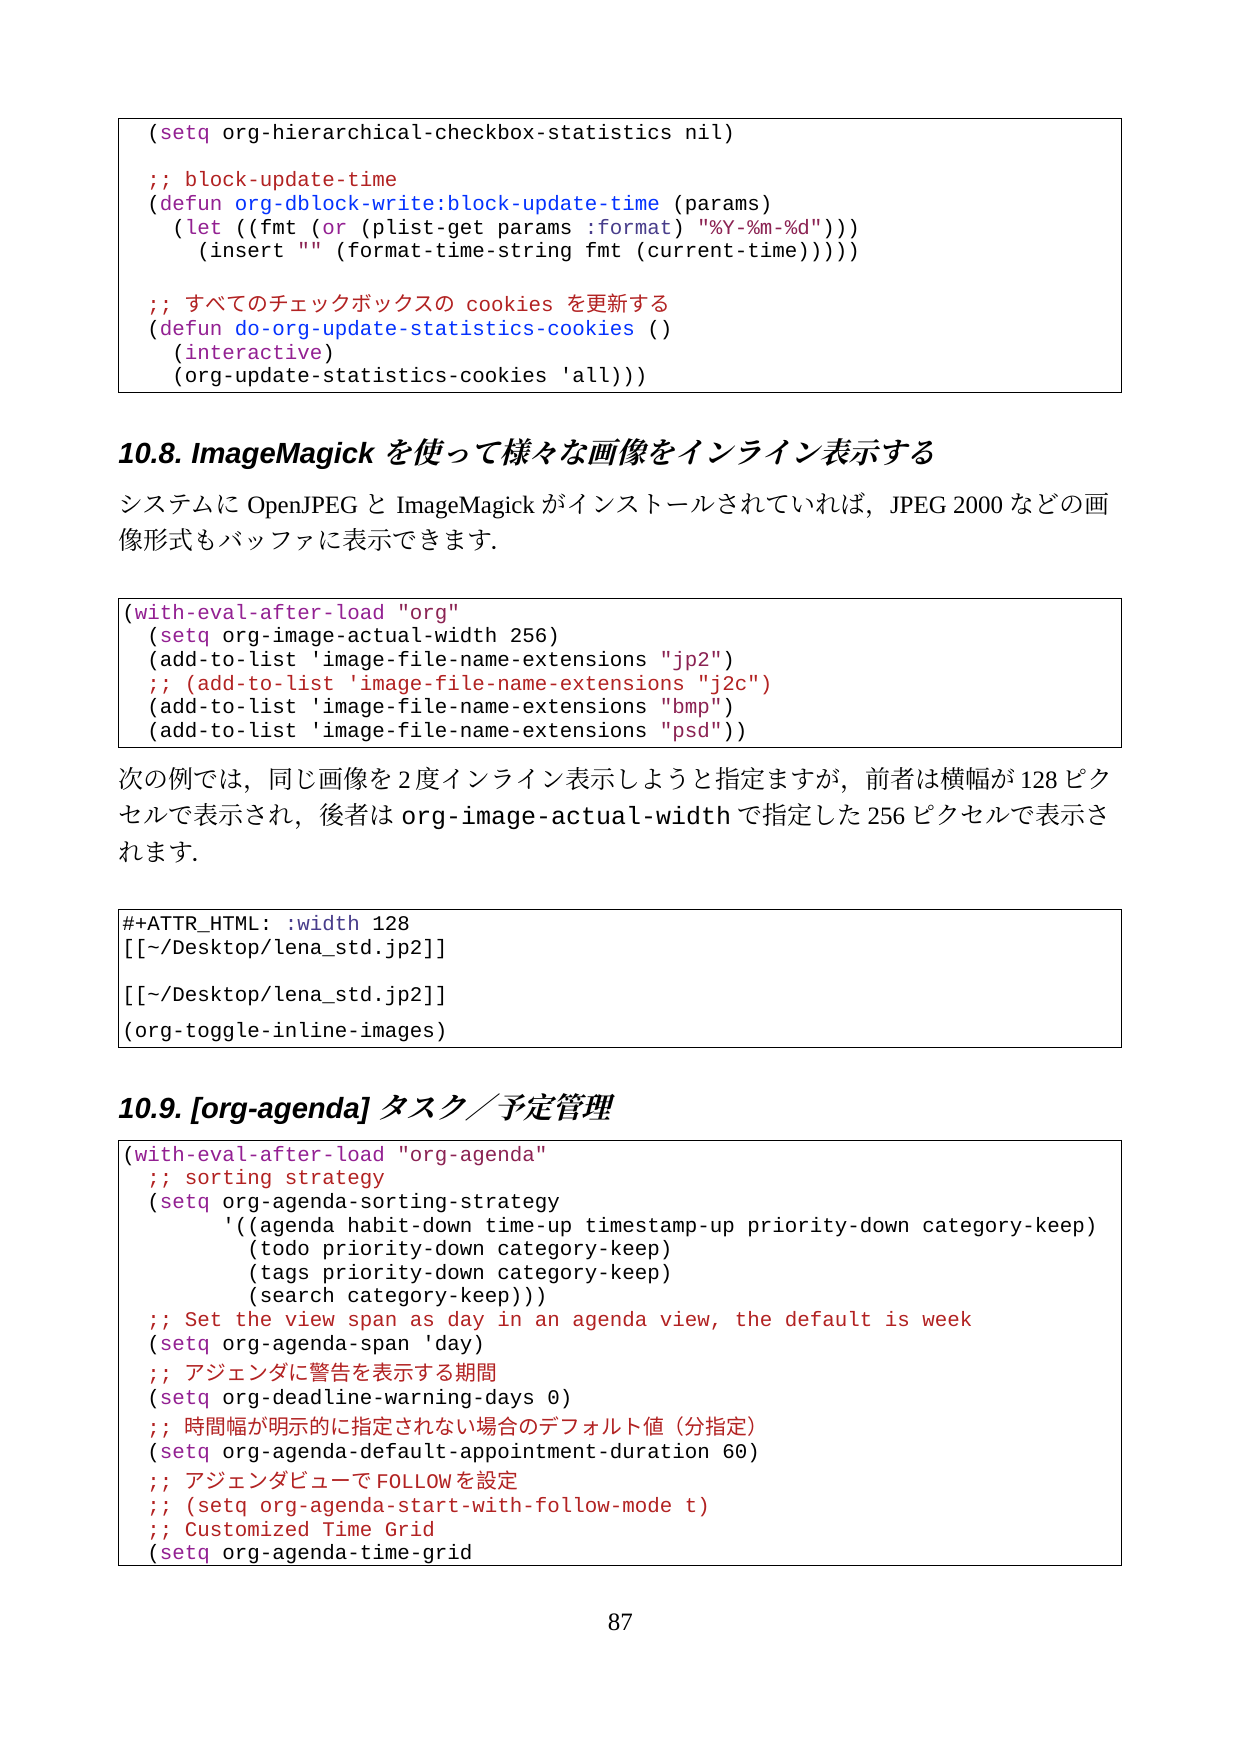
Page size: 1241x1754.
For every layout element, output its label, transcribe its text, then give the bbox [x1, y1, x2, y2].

text (setq org-agenda-default-appointment-duration 60) [119, 1437, 1121, 1461]
text ;; block-update-time [119, 165, 1121, 189]
text (org-toggle-inline-images) [119, 1016, 1121, 1047]
text [[~/Desktop/lena_std.jp2]] [119, 980, 1121, 1008]
text ;; sorting strategy [119, 1163, 1121, 1187]
text ;; アジェンダに警告を表示する期間 [119, 1352, 1121, 1383]
text ;; (setq org-agenda-start-with-follow-mode t) [119, 1491, 1121, 1515]
text ;; 時間幅が明示的に指定されない場合のデフォルト値（分指定） [119, 1407, 1121, 1437]
text (org-update-statistics-cookies 'all))) [119, 361, 1121, 392]
text (add-to-list 'image-file-name-extensions "bmp") [119, 692, 1121, 716]
text (defun org-dblock-write:block-update-time (params) [119, 189, 1121, 213]
text ;; すべてのチェックボックスの cookies を更新する [119, 284, 1121, 314]
text (add-to-list 'image-file-name-extensions "psd")) [119, 716, 1121, 747]
text (insert "" (format-time-string fmt (current-time))))) [119, 236, 1121, 260]
text #+ATTR_HTML: :width 128 [119, 910, 1121, 933]
subtitle [org-agenda] タスク／予定管理 [118, 1085, 1122, 1127]
text [[~/Desktop/lena_std.jp2]] [119, 933, 1121, 957]
text (setq org-hierarchical-checkbox-statistics nil) [119, 119, 1121, 142]
text (add-to-list 'image-file-name-extensions "jp2") [119, 645, 1121, 669]
subtitle ImageMagick を使って様々な画像をインライン表示する [118, 430, 1122, 472]
text ;; Customized Time Grid [119, 1515, 1121, 1538]
text ;; Set the view span as day in an agenda view, the default is week [119, 1305, 1121, 1329]
text (defun do-org-update-statistics-cookies () [119, 314, 1121, 338]
text 次の例では，同じ画像を2度インライン表示しようと指定ますが，前者は横幅が128ピクセルで表示され，後者は org-image-actual-width で指定した256ピクセルで表示されます． [118, 760, 1122, 897]
text (interactive) [119, 338, 1121, 361]
text (with-eval-after-load "org" [119, 599, 1121, 621]
text システムに OpenJPEG と ImageMagick がインストールされていれば，JPEG 2000 などの画像形式もバッファに表示できます． [118, 485, 1122, 585]
text ;; アジェンダビューでFOLLOWを設定 [119, 1461, 1121, 1491]
text '((agenda habit-down time-up timestamp-up priority-down category-keep) [119, 1211, 1121, 1234]
text (setq org-agenda-span 'day) [119, 1329, 1121, 1352]
text (setq org-agenda-time-grid [119, 1538, 1121, 1565]
text (with-eval-after-load "org-agenda" [119, 1141, 1121, 1163]
text (let ((fmt (or (plist-get params :format) "%Y-%m-%d"))) [119, 213, 1121, 236]
text (setq org-deadline-warning-days 0) [119, 1383, 1121, 1407]
text (setq org-image-actual-width 256) [119, 621, 1121, 645]
text (search category-keep))) [119, 1282, 1121, 1305]
text (setq org-agenda-sorting-strategy [119, 1187, 1121, 1211]
text ;; (add-to-list 'image-file-name-extensions "j2c") [119, 669, 1121, 692]
text (todo priority-down category-keep) [119, 1234, 1121, 1258]
text (tags priority-down category-keep) [119, 1258, 1121, 1282]
